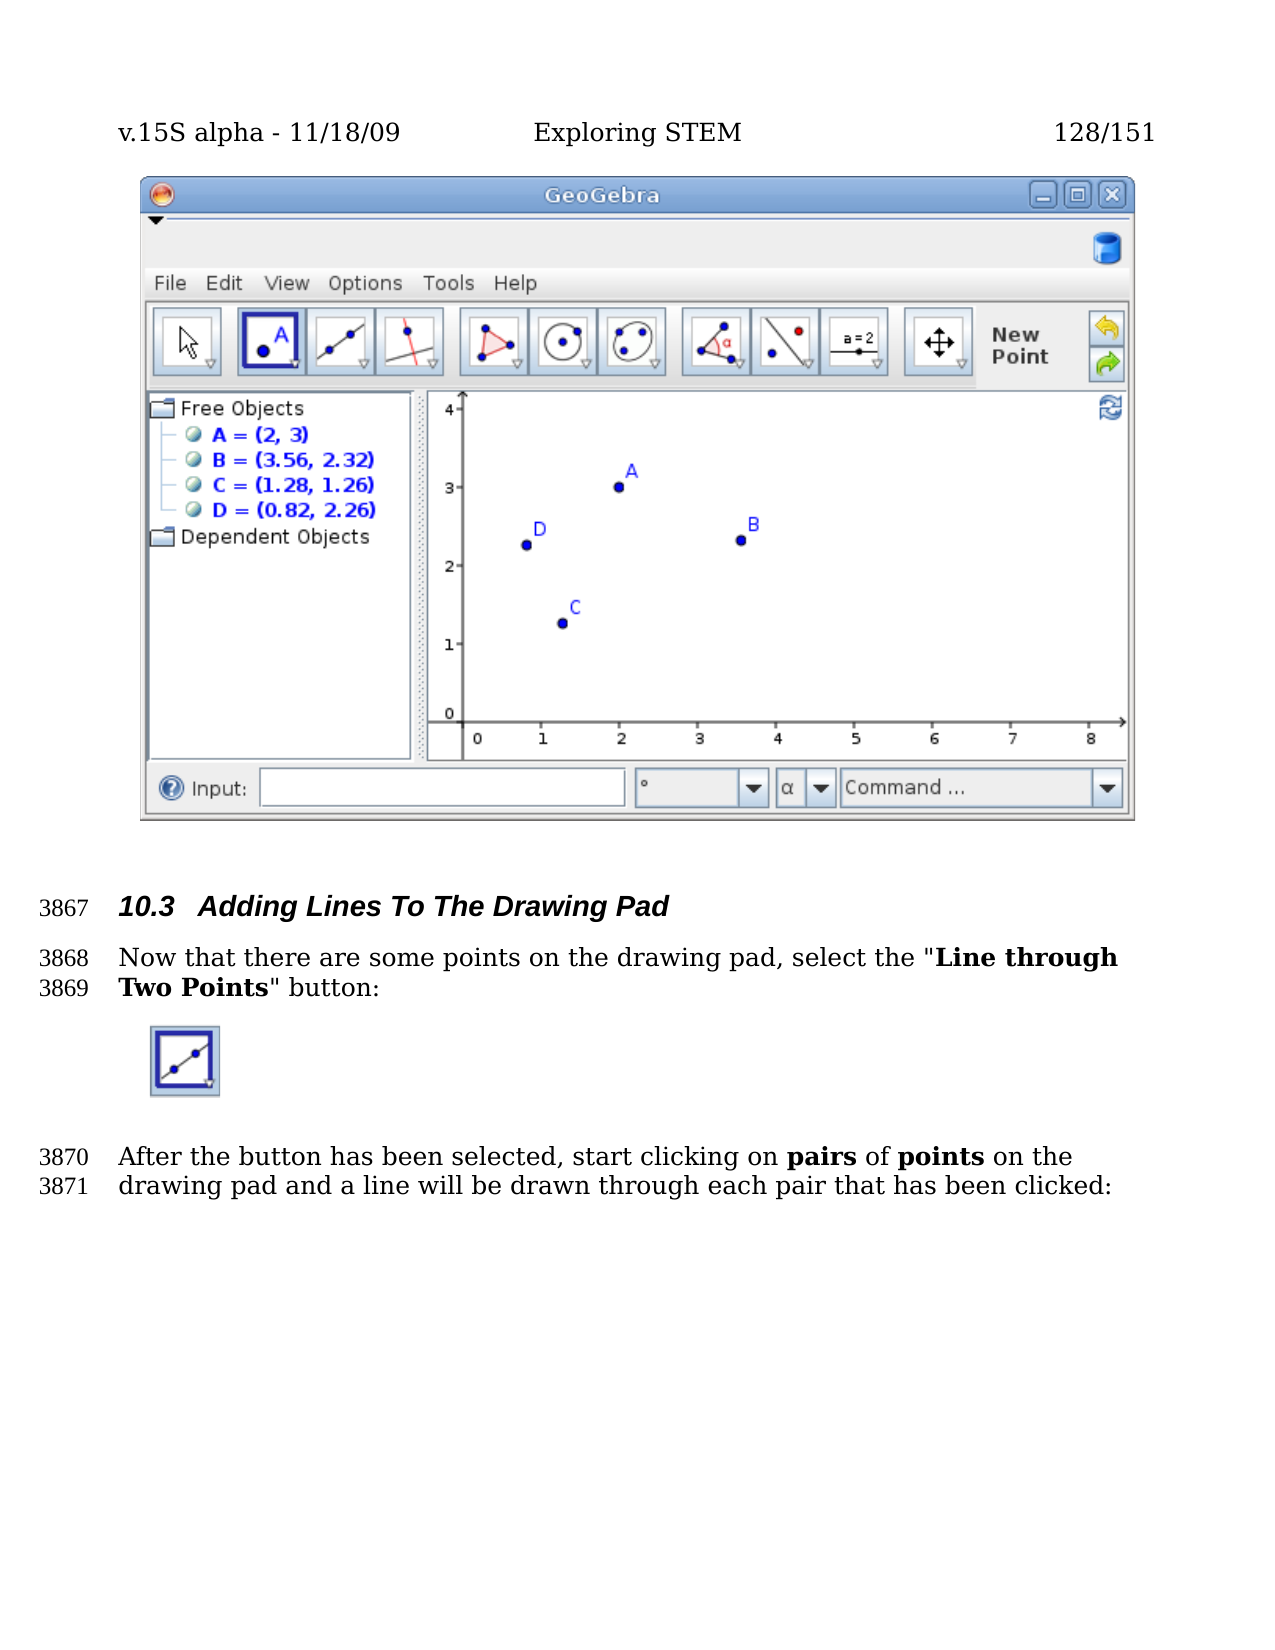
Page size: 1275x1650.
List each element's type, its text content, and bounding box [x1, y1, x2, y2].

subtitle Adding Lines To The Drawing Pad [118, 889, 1157, 922]
text Now that there are some points on the drawing pad, select the "Line through Two Points" button: [118, 943, 1157, 1002]
text After the button has been selected, start clicking on pairs of points on the drawing pad and a line will be drawn through each pair that has been clicked: [118, 1142, 1157, 1200]
picture [140, 176, 1136, 821]
picture [149, 1024, 221, 1098]
